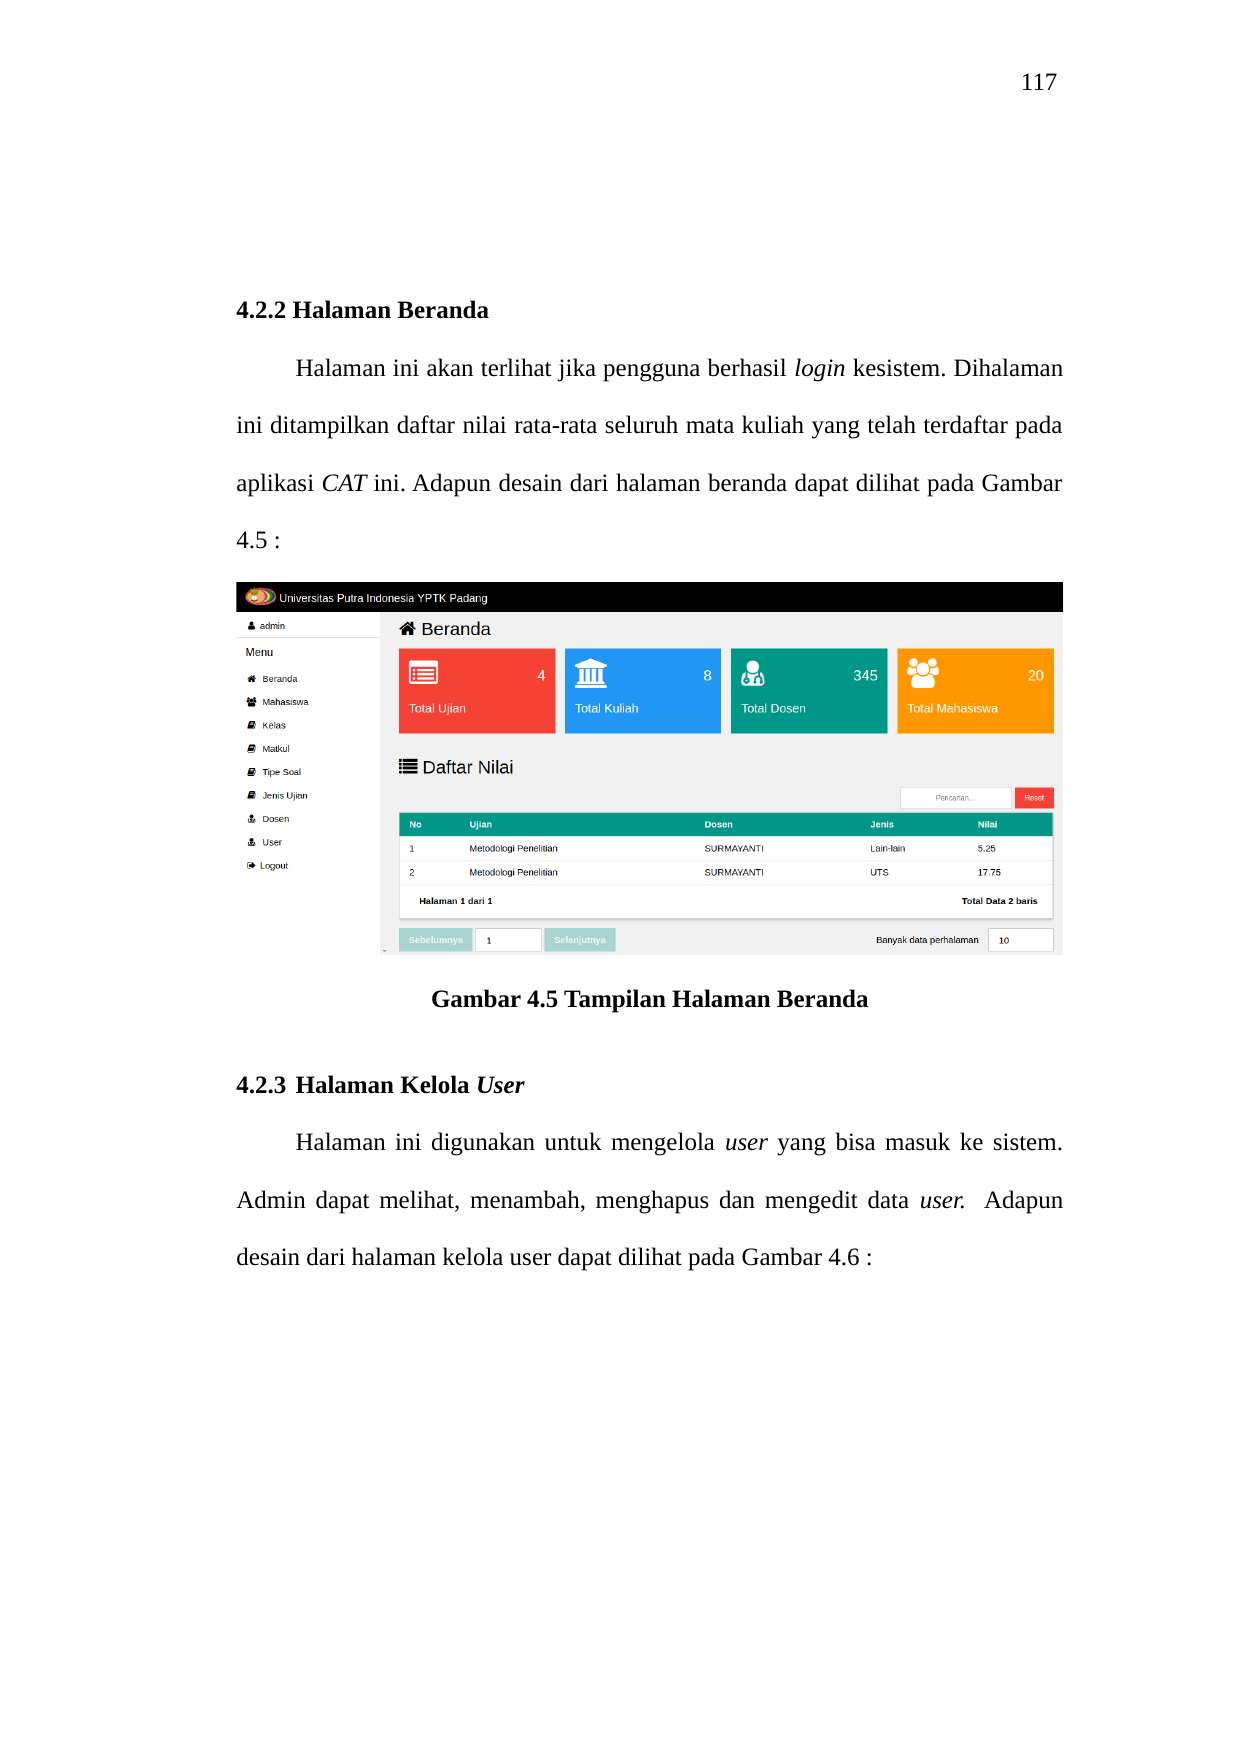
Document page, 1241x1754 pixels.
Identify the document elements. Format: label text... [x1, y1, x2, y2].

text Halaman ini digunakan untuk mengelola user yang bisa masuk ke sistem. Admin dapat melihat, menambah, menghapus dan mengedit data user. Adapun desain dari halaman kelola user dapat dilihat pada Gambar 4.6 : [236, 1127, 1063, 1271]
subtitle 4.2.2 Halaman Beranda [236, 295, 1063, 324]
subtitle 4.2.3 Halaman Kelola User [236, 1070, 1063, 1099]
picture [236, 582, 1064, 955]
text Gambar 4.5 Tampilan Halaman Beranda [236, 955, 1063, 1012]
text Halaman ini akan terlihat jika pengguna berhasil login kesistem. Dihalaman ini ditampilkan daftar nilai rata-rata seluruh mata kuliah yang telah terdaftar pada aplikasi CAT ini. Adapun desain dari halaman beranda dapat dilihat pada Gambar 4.5 : [236, 353, 1063, 554]
